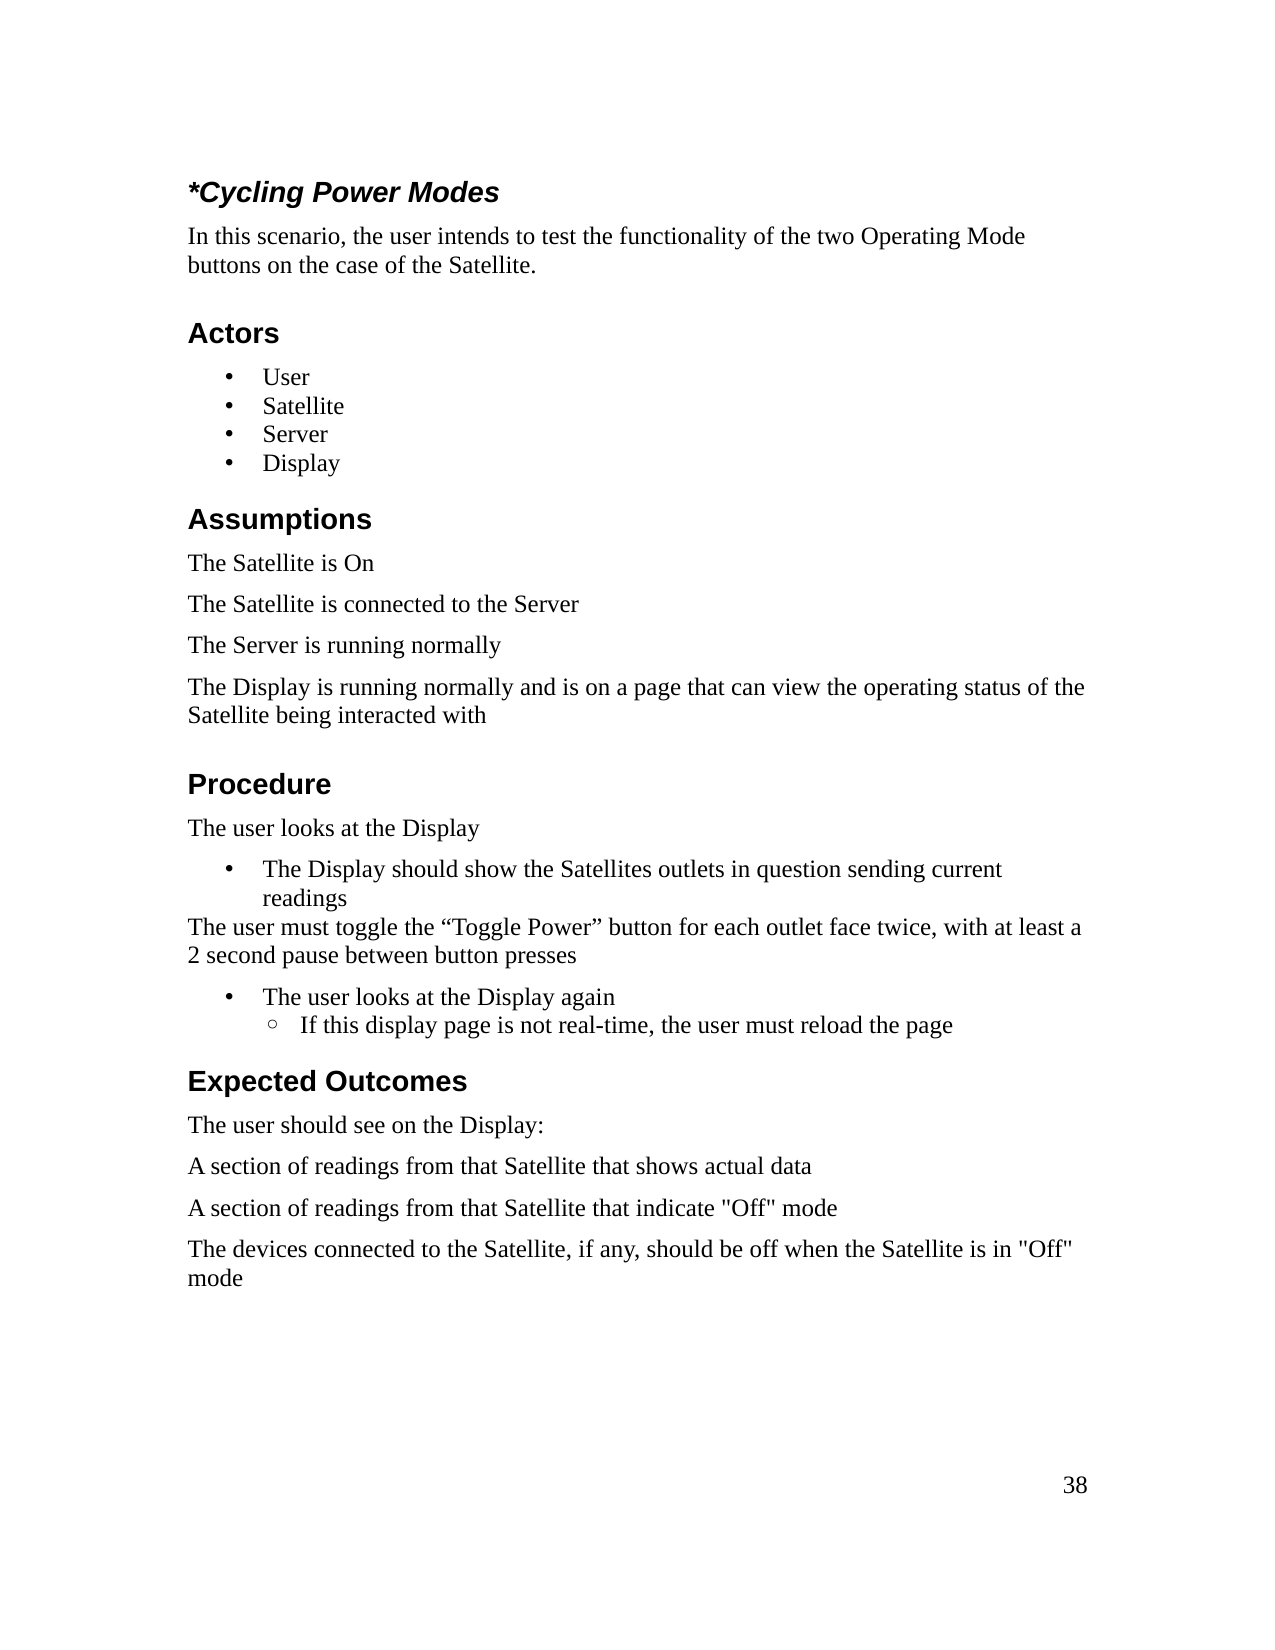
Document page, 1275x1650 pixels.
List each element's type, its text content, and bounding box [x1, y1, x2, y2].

text The Satellite is On [187, 548, 1087, 577]
text The user looks at the Display [187, 813, 1087, 842]
text The Server is running normally [187, 631, 1087, 659]
subtitle Expected Outcomes [187, 1064, 1087, 1098]
list Satellite [225, 391, 1087, 419]
text In this scenario, the user intends to test the functionality of the two Operating Mode buttons on the case of the Satellite. [187, 221, 1087, 278]
text The Display is running normally and is on a page that can view the operating status of the Satellite being interacted with [187, 672, 1087, 729]
list Display [225, 448, 1087, 477]
text A section of readings from that Satellite that indicate "Off" mode [187, 1193, 1087, 1221]
list Server [225, 419, 1087, 448]
list If this display page is not real-time, the user must reload the page [262, 1010, 1087, 1039]
subtitle Procedure [187, 767, 1087, 800]
list The Display should show the Satellites outlets in question sending current readings [225, 854, 1087, 912]
subtitle *Cycling Power Modes [187, 175, 1087, 208]
subtitle Assumptions [187, 502, 1087, 536]
list User [225, 362, 1087, 391]
text The Satellite is connected to the Server [187, 589, 1087, 618]
text A section of readings from that Satellite that shows actual data [187, 1151, 1087, 1180]
list The user looks at the Display again [225, 982, 1087, 1010]
text The user should see on the Display: [187, 1110, 1087, 1139]
text The devices connected to the Satellite, if any, should be off when the Satellite is in "Off" mode [187, 1234, 1087, 1291]
text The user must toggle the “Toggle Power” button for each outlet face twice, with at least a 2 second pause between button presses [187, 912, 1087, 969]
subtitle Actors [187, 316, 1087, 349]
